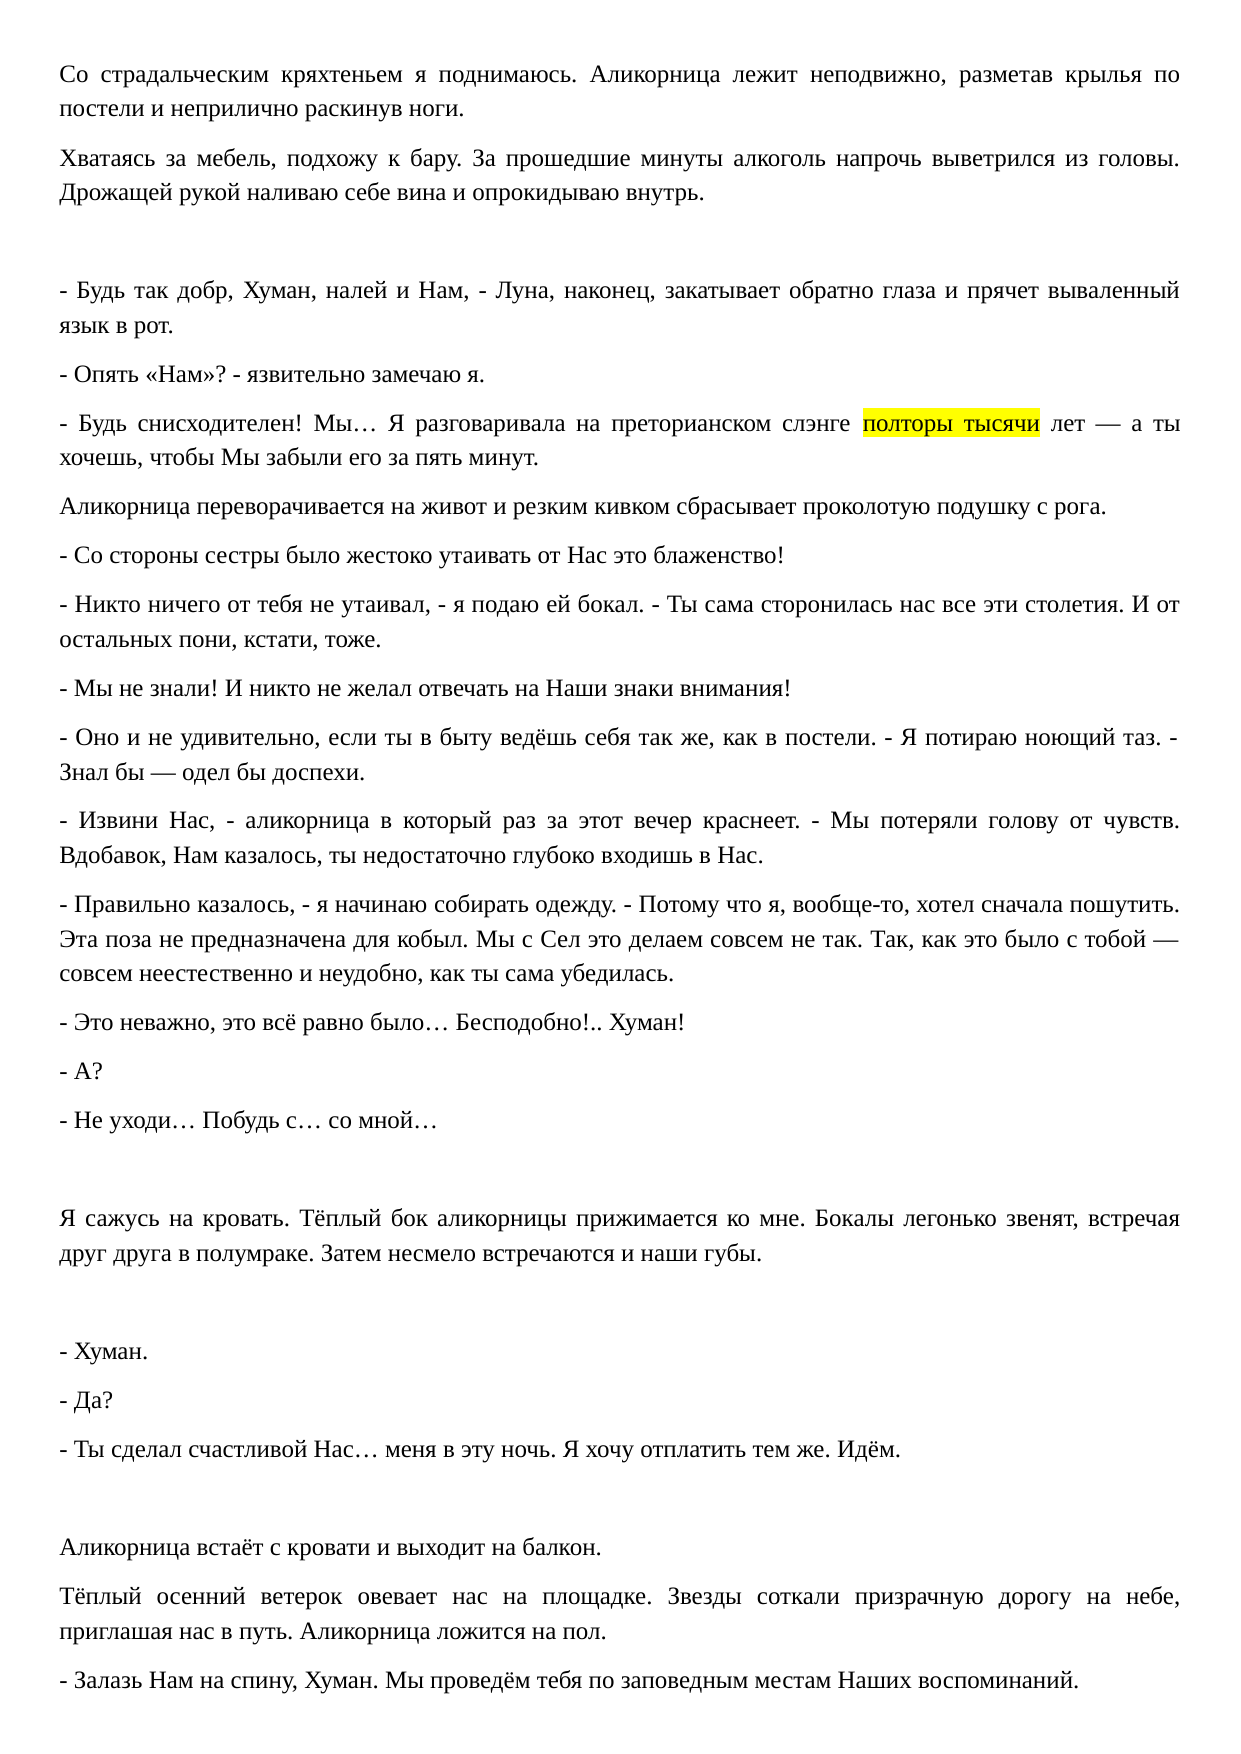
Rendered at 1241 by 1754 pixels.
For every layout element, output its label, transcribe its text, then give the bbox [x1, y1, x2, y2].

text Аликорница переворачивается на живот и резким кивком сбрасывает проколотую подушку с рога. [59, 491, 1181, 520]
text Со страдальческим кряхтеньем я поднимаюсь. Аликорница лежит неподвижно, разметав крылья по постели и неприлично раскинув ноги. [59, 59, 1181, 122]
text - Ты сделал счастливой Нас… меня в эту ночь. Я хочу отплатить тем же. Идём. [59, 1434, 1181, 1463]
text - А? [59, 1056, 1181, 1085]
text - Будь снисходителен! Мы… Я разговаривала на преторианском слэнге полторы тысячи лет — а ты хочешь, чтобы Мы забыли его за пять минут. [59, 408, 1181, 471]
text - Правильно казалось, - я начинаю собирать одежду. - Потому что я, вообще-то, хотел сначала пошутить. Эта поза не предназначена для кобыл. Мы с Сел это делаем совсем не так. Так, как это было с тобой — совсем неестественно и неудобно, как ты сама убедилась. [59, 889, 1181, 987]
text - Будь так добр, Хуман, налей и Нам, - Луна, наконец, закатывает обратно глаза и прячет вываленный язык в рот. [59, 275, 1181, 338]
text - Мы не знали! И никто не желал отвечать на Наши знаки внимания! [59, 673, 1181, 702]
text - Извини Нас, - аликорница в который раз за этот вечер краснеет. - Мы потеряли голову от чувств. Вдобавок, Нам казалось, ты недостаточно глубоко входишь в Нас. [59, 806, 1181, 869]
text Я сажусь на кровать. Тёплый бок аликорницы прижимается ко мне. Бокалы легонько звенят, встречая друг друга в полумраке. Затем несмело встречаются и наши губы. [59, 1203, 1181, 1267]
text Тёплый осенний ветерок овевает нас на площадке. Звезды соткали призрачную дорогу на небе, приглашая нас в путь. Аликорница ложится на пол. [59, 1581, 1181, 1644]
text - Это неважно, это всё равно было… Бесподобно!.. Хуман! [59, 1007, 1181, 1036]
text - Да? [59, 1385, 1181, 1414]
text Аликорница встаёт с кровати и выходит на балкон. [59, 1532, 1181, 1561]
text - Не уходи… Побудь с… со мной… [59, 1105, 1181, 1134]
text - Опять «Нам»? - язвительно замечаю я. [59, 359, 1181, 387]
text - Со стороны сестры было жестоко утаивать от Нас это блаженство! [59, 540, 1181, 569]
text - Оно и не удивительно, если ты в быту ведёшь себя так же, как в постели. - Я потираю ноющий таз. - Знал бы — одел бы доспехи. [59, 722, 1181, 785]
text - Хуман. [59, 1336, 1181, 1365]
text Хватаясь за мебель, подхожу к бару. За прошедшие минуты алкоголь напрочь выветрился из головы. Дрожащей рукой наливаю себе вина и опрокидываю внутрь. [59, 143, 1181, 206]
text - Никто ничего от тебя не утаивал, - я подаю ей бокал. - Ты сама сторонилась нас все эти столетия. И от остальных пони, кстати, тоже. [59, 589, 1181, 653]
text - Залазь Нам на спину, Хуман. Мы проведём тебя по заповедным местам Наших воспоминаний. [59, 1665, 1181, 1694]
